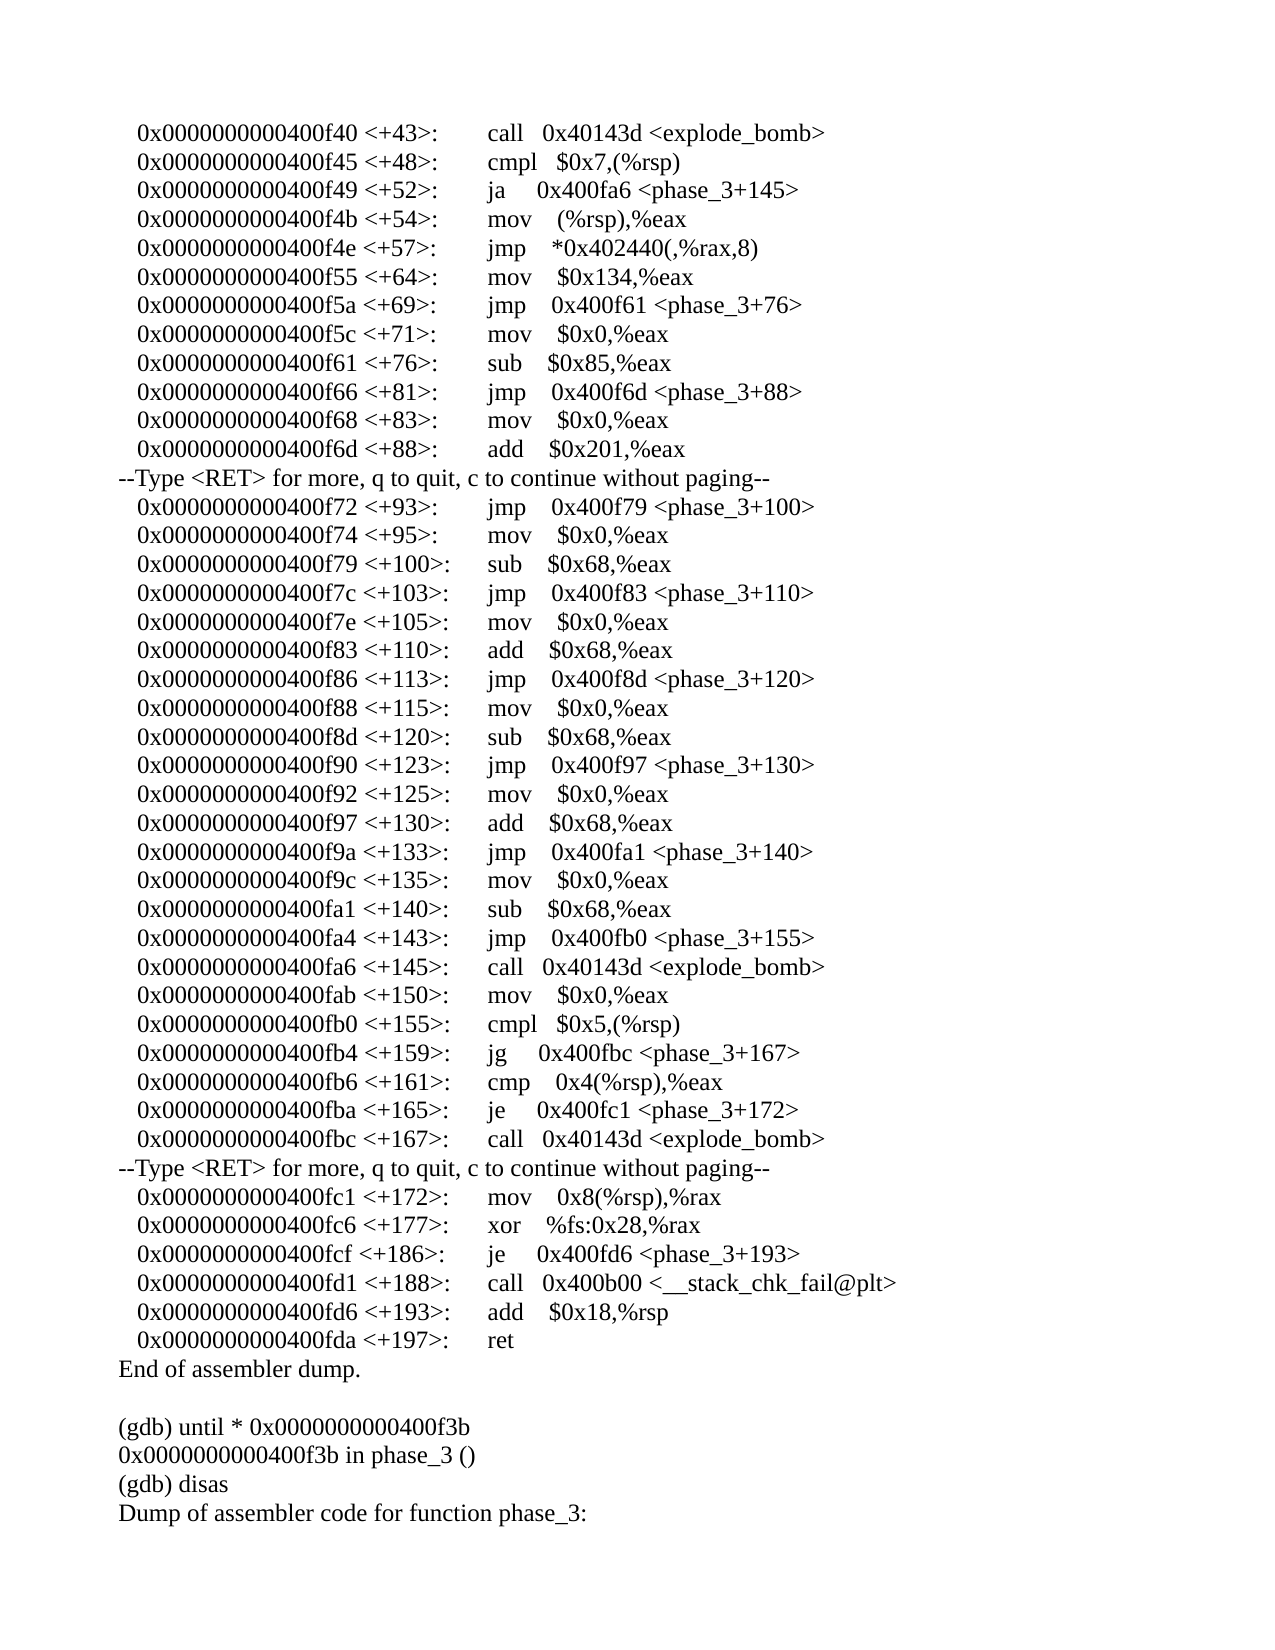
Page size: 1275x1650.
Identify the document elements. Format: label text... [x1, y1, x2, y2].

text 0x0000000000400fc6 <+177>: xor %fs:0x28,%rax [118, 1211, 1157, 1239]
text 0x0000000000400f5c <+71>: mov $0x0,%eax [118, 319, 1157, 348]
text 0x0000000000400f83 <+110>: add $0x68,%eax [118, 636, 1157, 664]
text 0x0000000000400fda <+197>: ret [118, 1326, 1157, 1354]
text 0x0000000000400fc1 <+172>: mov 0x8(%rsp),%rax [118, 1182, 1157, 1211]
text 0x0000000000400f3b in phase_3 () [118, 1441, 1157, 1469]
text 0x0000000000400f8d <+120>: sub $0x68,%eax [118, 722, 1157, 751]
text 0x0000000000400f72 <+93>: jmp 0x400f79 <phase_3+100> [118, 492, 1157, 521]
text 0x0000000000400f45 <+48>: cmpl $0x7,(%rsp) [118, 147, 1157, 176]
text 0x0000000000400f55 <+64>: mov $0x134,%eax [118, 262, 1157, 291]
text --Type <RET> for more, q to quit, c to continue without paging-- [118, 1153, 1157, 1182]
text 0x0000000000400f7e <+105>: mov $0x0,%eax [118, 607, 1157, 636]
text Dump of assembler code for function phase_3: [118, 1498, 1157, 1527]
text 0x0000000000400f74 <+95>: mov $0x0,%eax [118, 521, 1157, 549]
text 0x0000000000400fb4 <+159>: jg 0x400fbc <phase_3+167> [118, 1038, 1157, 1067]
text 0x0000000000400fb6 <+161>: cmp 0x4(%rsp),%eax [118, 1067, 1157, 1096]
text --Type <RET> for more, q to quit, c to continue without paging-- [118, 463, 1157, 492]
text 0x0000000000400f4b <+54>: mov (%rsp),%eax [118, 204, 1157, 233]
text 0x0000000000400f6d <+88>: add $0x201,%eax [118, 434, 1157, 463]
text 0x0000000000400f61 <+76>: sub $0x85,%eax [118, 348, 1157, 377]
text 0x0000000000400f92 <+125>: mov $0x0,%eax [118, 779, 1157, 808]
text 0x0000000000400fd1 <+188>: call 0x400b00 <__stack_chk_fail@plt> [118, 1268, 1157, 1297]
text 0x0000000000400fbc <+167>: call 0x40143d <explode_bomb> [118, 1124, 1157, 1153]
text (gdb) until * 0x0000000000400f3b [118, 1412, 1157, 1441]
text 0x0000000000400f66 <+81>: jmp 0x400f6d <phase_3+88> [118, 377, 1157, 406]
text 0x0000000000400fcf <+186>: je 0x400fd6 <phase_3+193> [118, 1239, 1157, 1268]
text 0x0000000000400f90 <+123>: jmp 0x400f97 <phase_3+130> [118, 751, 1157, 779]
text 0x0000000000400f49 <+52>: ja 0x400fa6 <phase_3+145> [118, 176, 1157, 204]
text 0x0000000000400fb0 <+155>: cmpl $0x5,(%rsp) [118, 1009, 1157, 1038]
text 0x0000000000400f40 <+43>: call 0x40143d <explode_bomb> [118, 118, 1157, 147]
text 0x0000000000400f9a <+133>: jmp 0x400fa1 <phase_3+140> [118, 837, 1157, 866]
text 0x0000000000400f9c <+135>: mov $0x0,%eax [118, 866, 1157, 894]
text 0x0000000000400fba <+165>: je 0x400fc1 <phase_3+172> [118, 1096, 1157, 1124]
text End of assembler dump. [118, 1354, 1157, 1383]
text 0x0000000000400f4e <+57>: jmp *0x402440(,%rax,8) [118, 233, 1157, 262]
text (gdb) disas [118, 1469, 1157, 1498]
text 0x0000000000400f7c <+103>: jmp 0x400f83 <phase_3+110> [118, 578, 1157, 607]
text 0x0000000000400fa1 <+140>: sub $0x68,%eax [118, 894, 1157, 923]
text 0x0000000000400f68 <+83>: mov $0x0,%eax [118, 406, 1157, 434]
text 0x0000000000400fab <+150>: mov $0x0,%eax [118, 981, 1157, 1009]
text 0x0000000000400f79 <+100>: sub $0x68,%eax [118, 549, 1157, 578]
text 0x0000000000400fa6 <+145>: call 0x40143d <explode_bomb> [118, 952, 1157, 981]
text 0x0000000000400f97 <+130>: add $0x68,%eax [118, 808, 1157, 837]
text 0x0000000000400f5a <+69>: jmp 0x400f61 <phase_3+76> [118, 291, 1157, 319]
text 0x0000000000400f88 <+115>: mov $0x0,%eax [118, 693, 1157, 722]
text 0x0000000000400fa4 <+143>: jmp 0x400fb0 <phase_3+155> [118, 923, 1157, 952]
text 0x0000000000400fd6 <+193>: add $0x18,%rsp [118, 1297, 1157, 1326]
text 0x0000000000400f86 <+113>: jmp 0x400f8d <phase_3+120> [118, 664, 1157, 693]
